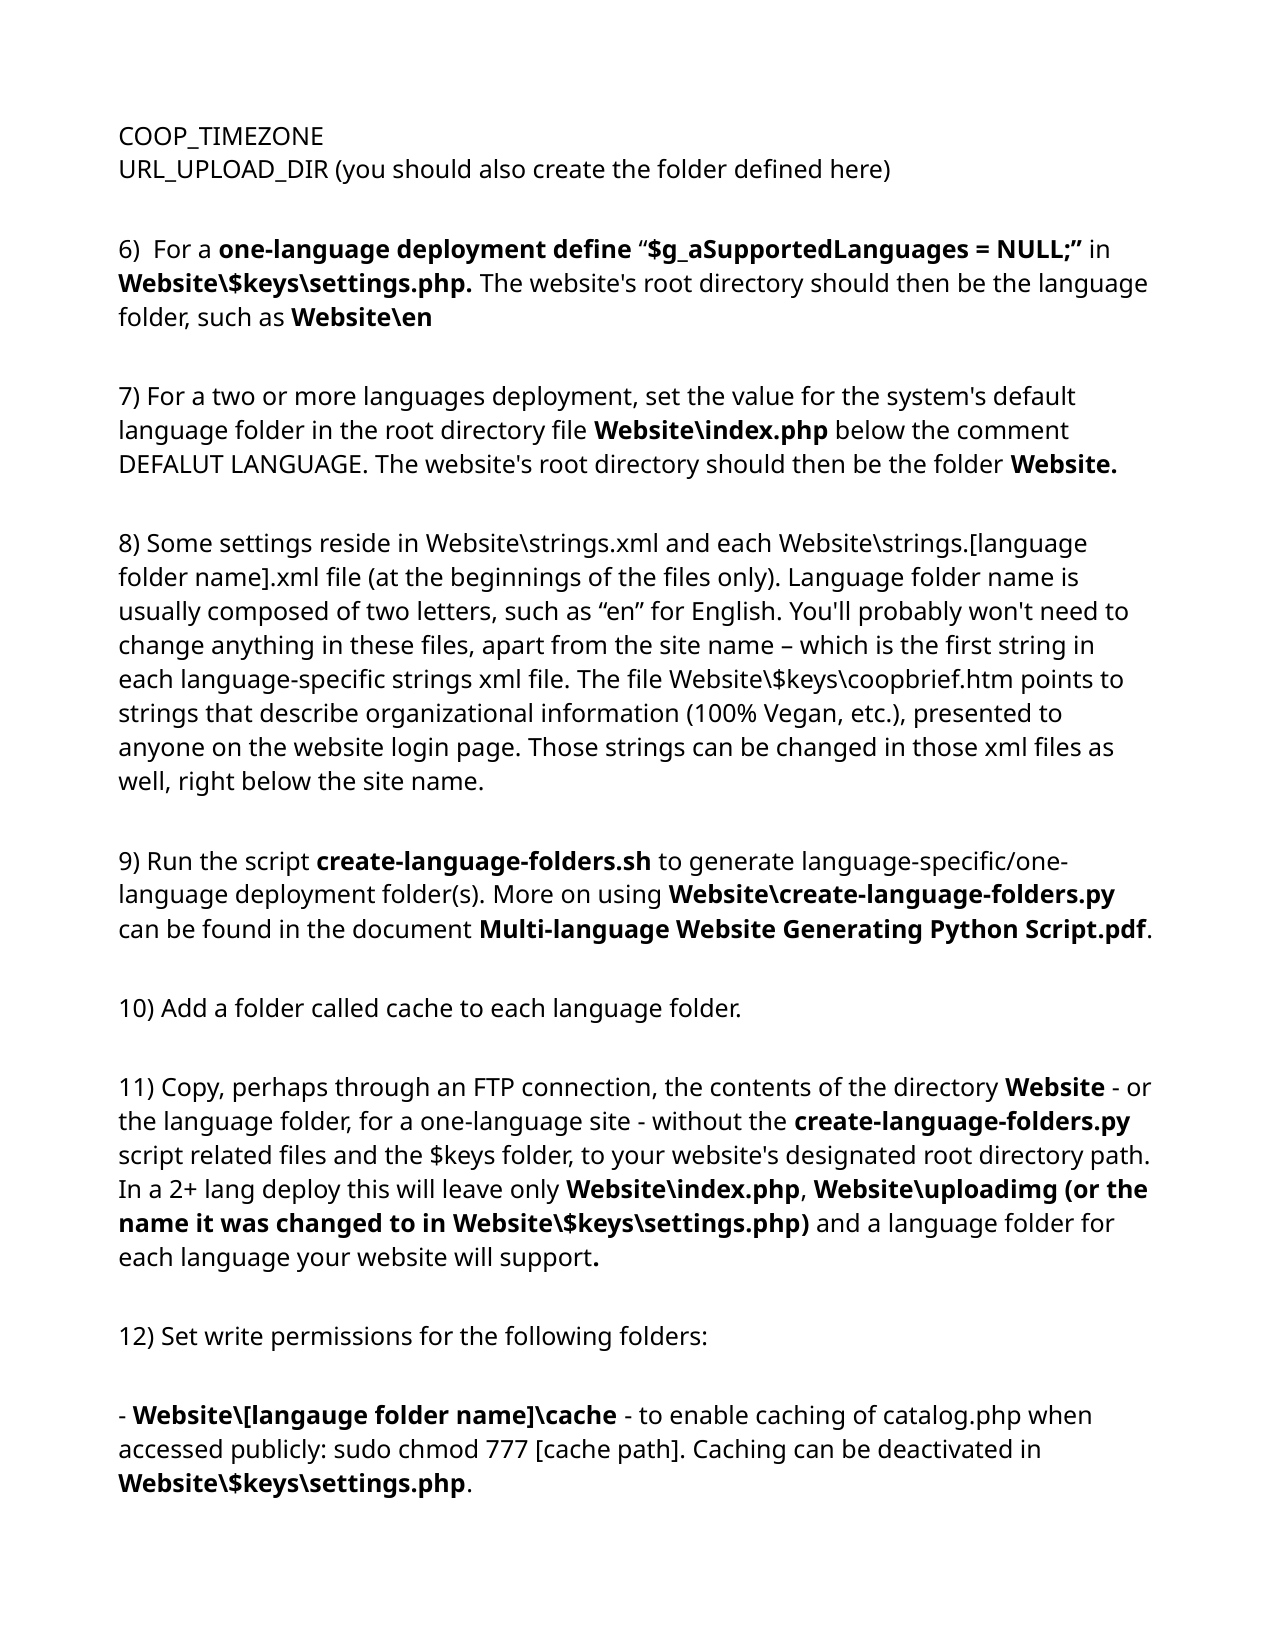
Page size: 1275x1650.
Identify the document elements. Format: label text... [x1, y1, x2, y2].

list Run the script create-language-folders.sh to generate language-specific/one-language deployment folder(s). More on using Website\create-language-folders.py can be found in the document Multi-language Website Generating Python Script.pdf. [118, 843, 1157, 945]
list COOP_TIMEZONE [118, 118, 1157, 152]
list Add a folder called cache to each language folder. [118, 990, 1157, 1024]
list Copy, perhaps through an FTP connection, the contents of the directory Website - or the language folder, for a one-language site - without the create-language-folders.py script related files and the $keys folder, to your website's designated root directory path. In a 2+ lang deploy this will leave only Website\index.php, Website\uploadimg (or the name it was changed to in Website\$keys\settings.php) and a language folder for each language your website will support. [118, 1069, 1157, 1274]
list Set write permissions for the following folders: [118, 1319, 1157, 1353]
list For a one-language deployment define “$g_aSupportedLanguages = NULL;” in Website\$keys\settings.php. The website's root directory should then be the language folder, such as Website\en [118, 231, 1157, 333]
list URL_UPLOAD_DIR (you should also create the folder defined here) [118, 152, 1157, 186]
list Some settings reside in Website\strings.xml and each Website\strings.[language folder name].xml file (at the beginnings of the files only). Language folder name is usually composed of two letters, such as “en” for English. You'll probably won't need to change anything in these files, apart from the site name – which is the first string in each language-specific strings xml file. The file Website\$keys\coopbrief.htm points to strings that describe organizational information (100% Vegan, etc.), presented to anyone on the website login page. Those strings can be changed in those xml files as well, right below the site name. [118, 526, 1157, 798]
list For a two or more languages deployment, set the value for the system's default language folder in the root directory file Website\index.php below the comment DEFALUT LANGUAGE. The website's root directory should then be the folder Website. [118, 378, 1157, 481]
list - Website\[langauge folder name]\cache - to enable caching of catalog.php when accessed publicly: sudo chmod 777 [cache path]. Caching can be deactivated in Website\$keys\settings.php. [118, 1398, 1157, 1500]
